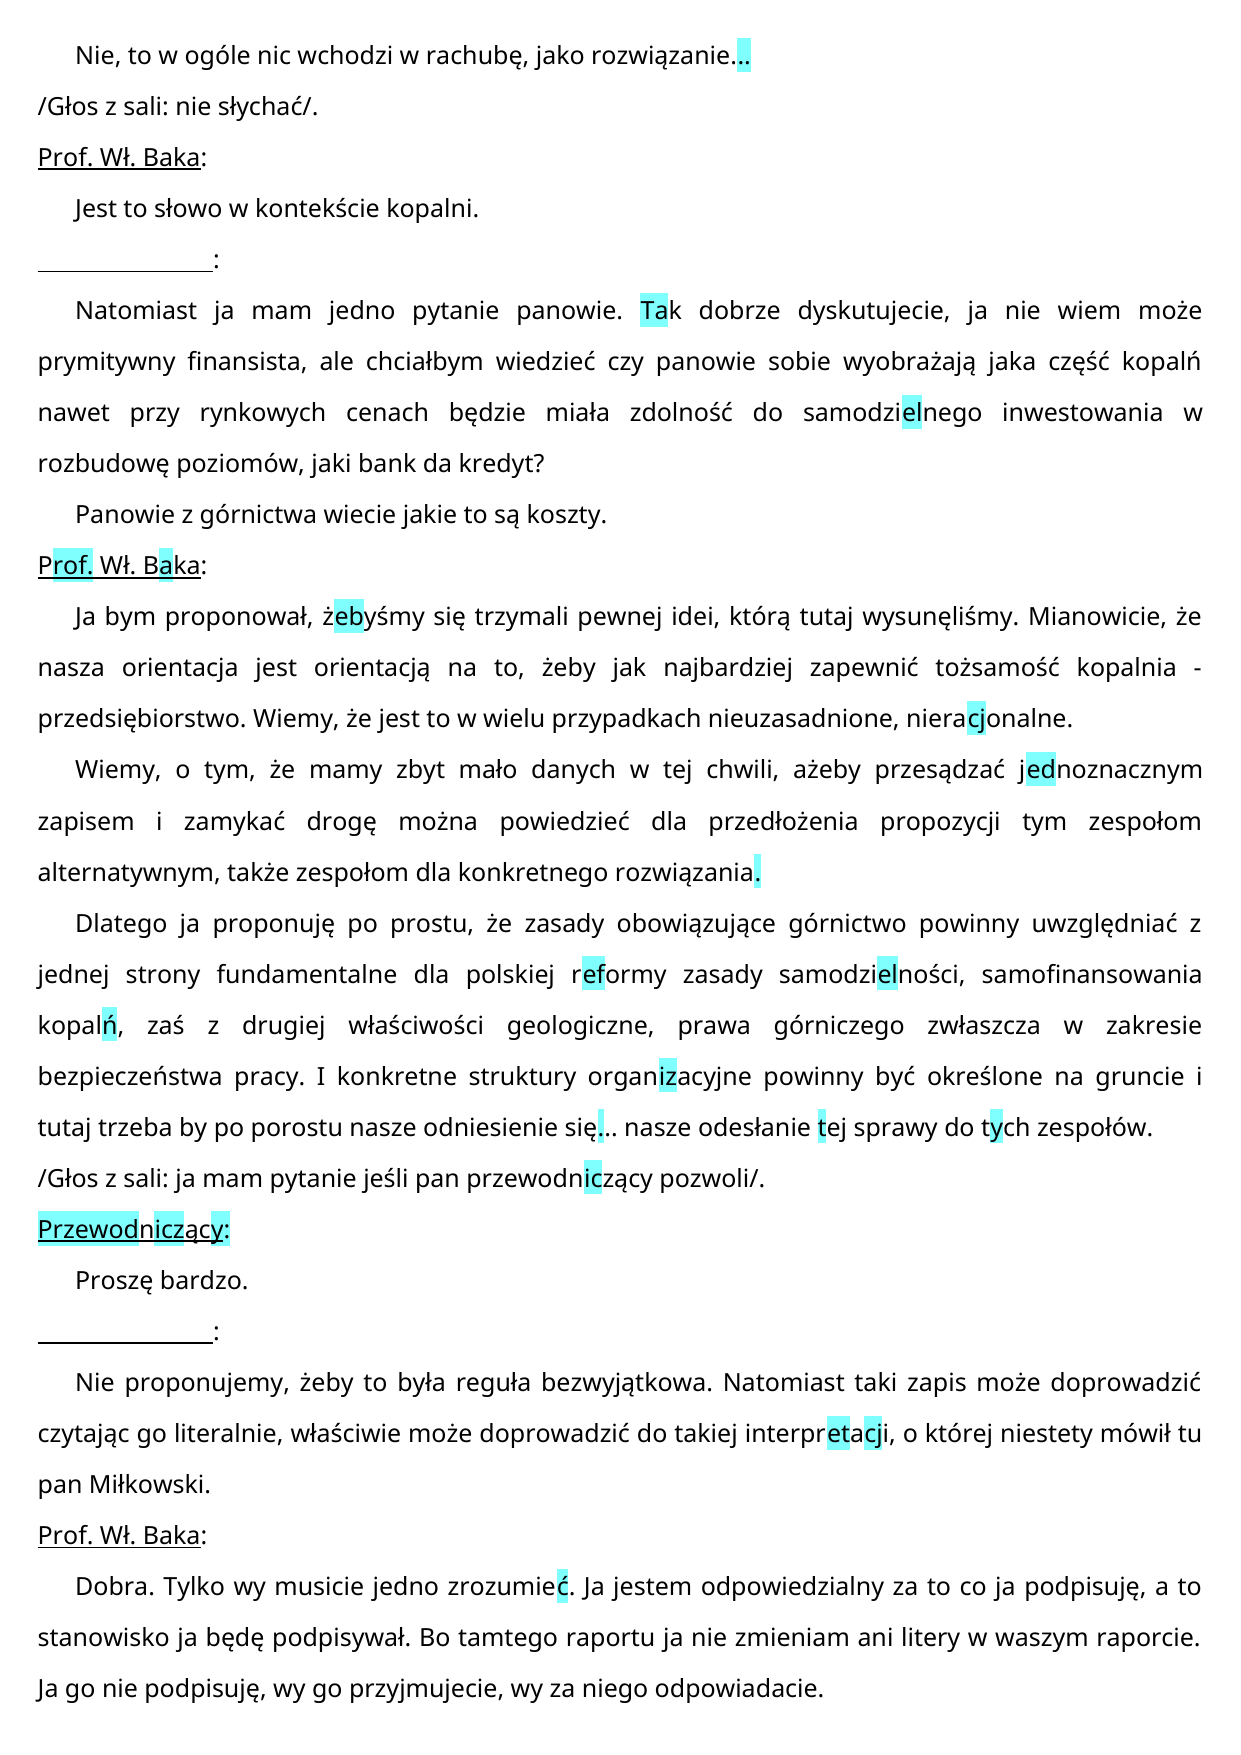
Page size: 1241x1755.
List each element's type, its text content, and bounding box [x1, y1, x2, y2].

text Przewodniczący: [37, 1211, 1203, 1246]
text Panowie z górnictwa wiecie jakie to są koszty. [37, 497, 1203, 531]
text Wiemy, o tym, że mamy zbyt mało danych w tej chwili, ażeby przesądzać jednoznacznym zapisem i zamykać drogę można powiedzieć dla przedłożenia propozycji tym zespołom alternatywnym, także zespołom dla konkretnego rozwiązania. [37, 752, 1203, 888]
text : [37, 1313, 1203, 1348]
text Dobra. Tylko wy musicie jedno zrozumieć. Ja jestem odpowiedzialny za to co ja podpisuję, a to stanowisko ja będę podpisywał. Bo tamtego raportu ja nie zmieniam ani litery w waszym raporcie. Ja go nie podpisuję, wy go przyjmujecie, wy za niego odpowiadacie. [37, 1569, 1203, 1705]
text /Głos z sali: ja mam pytanie jeśli pan przewodniczący pozwoli/. [37, 1160, 1203, 1194]
text Jest to słowo w kontekście kopalni. [37, 191, 1203, 225]
text Prof. Wł. Baka: [37, 139, 1203, 174]
text /Głos z sali: nie słychać/. [37, 88, 1203, 123]
text Prof. Wł. Baka: [37, 1518, 1203, 1552]
text Nie, to w ogóle nic wchodzi w rachubę, jako rozwiązanie... [37, 37, 1203, 72]
text Dlatego ja proponuję po prostu, że zasady obowiązujące górnictwo powinny uwzględniać z jednej strony fundamentalne dla polskiej reformy zasady samodzielności, samofinansowania kopalń, zaś z drugiej właściwości geologiczne, prawa górniczego zwłaszcza w zakresie bezpieczeństwa pracy. I konkretne struktury organizacyjne powinny być określone na gruncie i tutaj trzeba by po porostu nasze odniesienie się... nasze odesłanie tej sprawy do tych zespołów. [37, 905, 1203, 1143]
text Nie proponujemy, żeby to była reguła bezwyjątkowa. Natomiast taki zapis może doprowadzić czytając go literalnie, właściwie może doprowadzić do takiej interpretacji, o której niestety mówił tu pan Miłkowski. [37, 1364, 1203, 1501]
text Natomiast ja mam jedno pytanie panowie. Tak dobrze dyskutujecie, ja nie wiem może prymitywny finansista, ale chciałbym wiedzieć czy panowie sobie wyobrażają jaka część kopalń nawet przy rynkowych cenach będzie miała zdolność do samodzielnego inwestowania w rozbudowę poziomów, jaki bank da kredyt? [37, 293, 1203, 480]
text Ja bym proponował, żebyśmy się trzymali pewnej idei, którą tutaj wysunęliśmy. Mianowicie, że nasza orientacja jest orientacją na to, żeby jak najbardziej zapewnić tożsamość kopalnia - przedsiębiorstwo. Wiemy, że jest to w wielu przypadkach nieuzasadnione, nieracjonalne. [37, 599, 1203, 735]
text : [37, 242, 1203, 276]
text Prof. Wł. Baka: [37, 548, 1203, 582]
text Proszę bardzo. [37, 1262, 1203, 1297]
